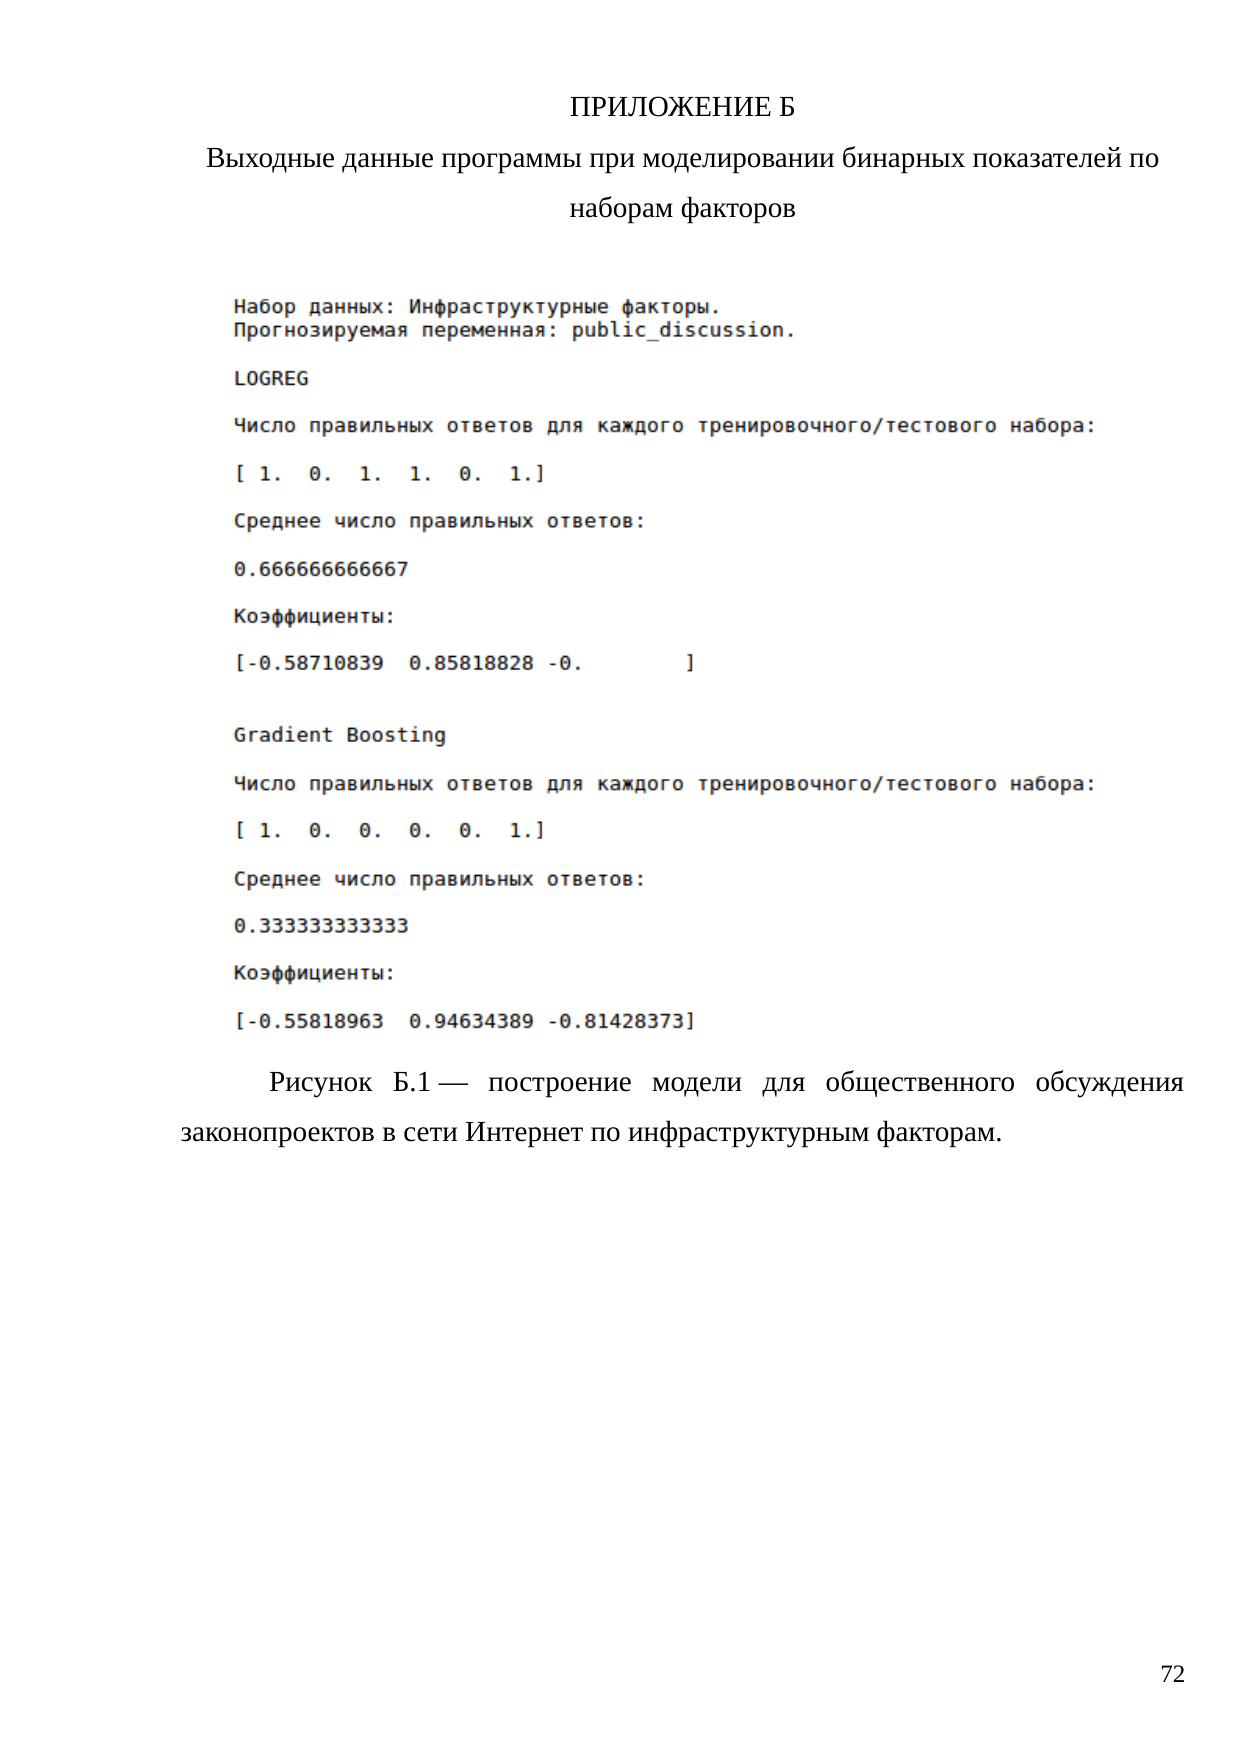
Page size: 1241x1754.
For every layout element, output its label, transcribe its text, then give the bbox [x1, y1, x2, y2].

text ПРИЛОЖЕНИЕ Б [180, 89, 1185, 123]
picture [220, 290, 1146, 1047]
text Рисунок Б.1 — построение модели для общественного обсуждения законопроектов в сети Интернет по инфраструктурным факторам. [180, 1047, 1185, 1148]
text Выходные данные программы при моделировании бинарных показателей по наборам факторов [180, 140, 1185, 224]
